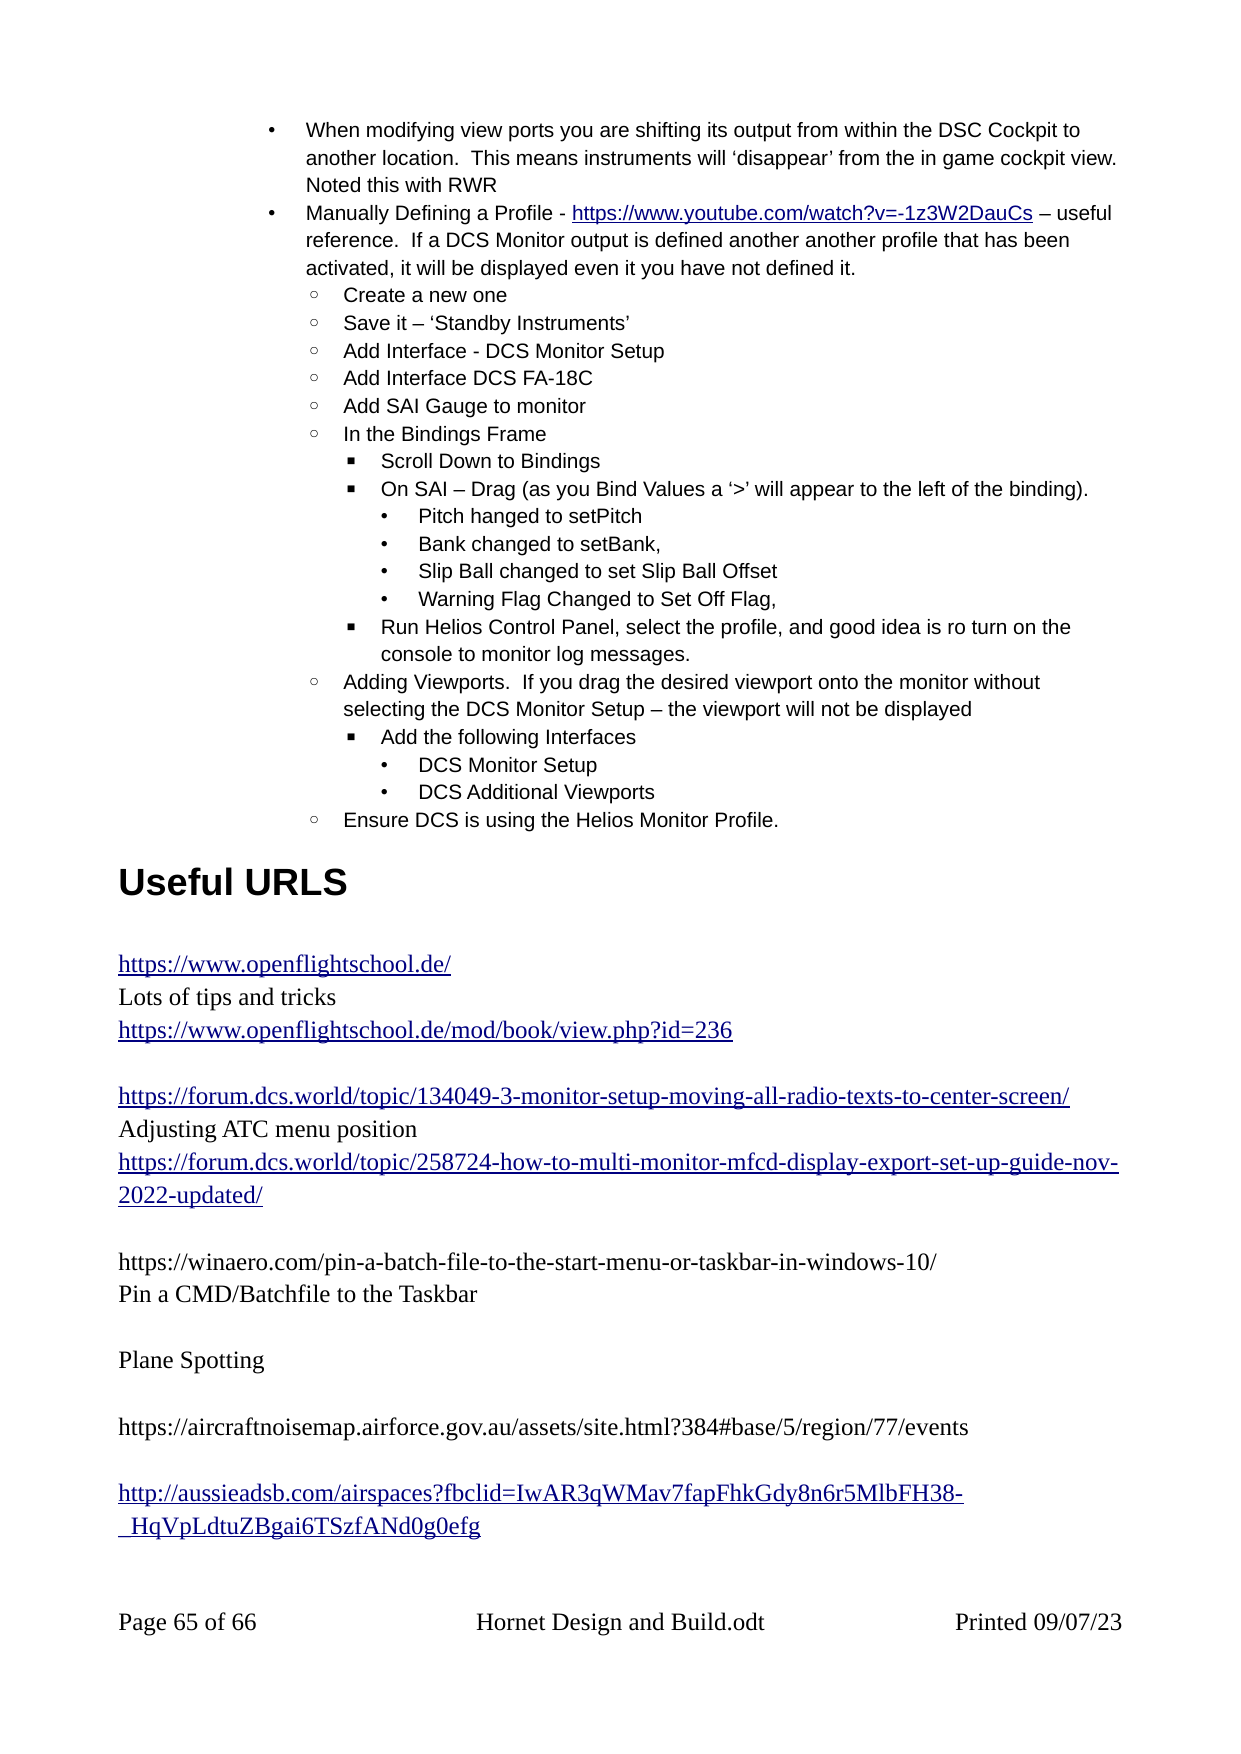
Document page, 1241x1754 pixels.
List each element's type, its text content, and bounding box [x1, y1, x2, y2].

text Pin a CMD/Batchfile to the Taskbar [118, 1279, 1122, 1308]
subtitle Useful URLS [118, 860, 1122, 904]
list Ensure DCS is using the Helios Monitor Profile. [306, 808, 1122, 832]
text http://aussieadsb.com/airspaces?fbclid=IwAR3qWMav7fapFhkGdy8n6r5MlbFH38-_HqVpLdtuZBgai6TSzfANd0g0efg [118, 1478, 1122, 1539]
list DCS Additional Viewports [381, 780, 1122, 804]
list On SAI – Drag (as you Bind Values a ‘>’ will appear to the left of the binding). [343, 477, 1122, 501]
list DCS Monitor Setup [381, 752, 1122, 776]
list In the Bindings Frame [306, 421, 1122, 445]
list When modifying view ports you are shifting its output from within the DSC Cockpit to another location. This means instruments will ‘disappear’ from the in game cockpit view. Noted this with RWR [268, 118, 1122, 197]
list Save it – ‘Standby Instruments’ [306, 311, 1122, 335]
list Add Interface - DCS Monitor Setup [306, 338, 1122, 363]
text https://forum.dcs.world/topic/134049-3-monitor-setup-moving-all-radio-texts-to-center-screen/ [118, 1081, 1122, 1110]
text Adjusting ATC menu position [118, 1114, 1122, 1143]
list Manually Defining a Profile - https://www.youtube.com/watch?v=-1z3W2DauCs – useful reference. If a DCS Monitor output is defined another another profile that has been activated, it will be displayed even it you have not defined it. [268, 201, 1122, 280]
text Lots of tips and tricks [118, 982, 1122, 1011]
list Bank changed to setBank, [381, 532, 1122, 556]
text https://forum.dcs.world/topic/258724-how-to-multi-monitor-mfcd-display-export-set-up-guide-nov-2022-updated/ [118, 1147, 1122, 1209]
list Scroll Down to Bindings [343, 449, 1122, 473]
list Slip Ball changed to set Slip Ball Offset [381, 559, 1122, 583]
list Warning Flag Changed to Set Off Flag, [381, 587, 1122, 611]
text https://aircraftnoisemap.airforce.gov.au/assets/site.html?384#base/5/region/77/events [118, 1412, 1122, 1440]
list Create a new one [306, 283, 1122, 307]
text https://www.openflightschool.de/ [118, 949, 1122, 978]
text https://winaero.com/pin-a-batch-file-to-the-start-menu-or-taskbar-in-windows-10/ [118, 1247, 1122, 1275]
list Add the following Interfaces [343, 725, 1122, 749]
list Run Helios Control Panel, select the profile, and good idea is ro turn on the console to monitor log messages. [343, 614, 1122, 666]
text https://www.openflightschool.de/mod/book/view.php?id=236 [118, 1015, 1122, 1044]
list Adding Viewports. If you drag the desired viewport onto the monitor without selecting the DCS Monitor Setup – the viewport will not be displayed [306, 670, 1122, 721]
text Plane Spotting [118, 1346, 1122, 1374]
list Add Interface DCS FA-18C [306, 366, 1122, 390]
list Pitch hanged to setPitch [381, 504, 1122, 528]
list Add SAI Gauge to monitor [306, 394, 1122, 418]
